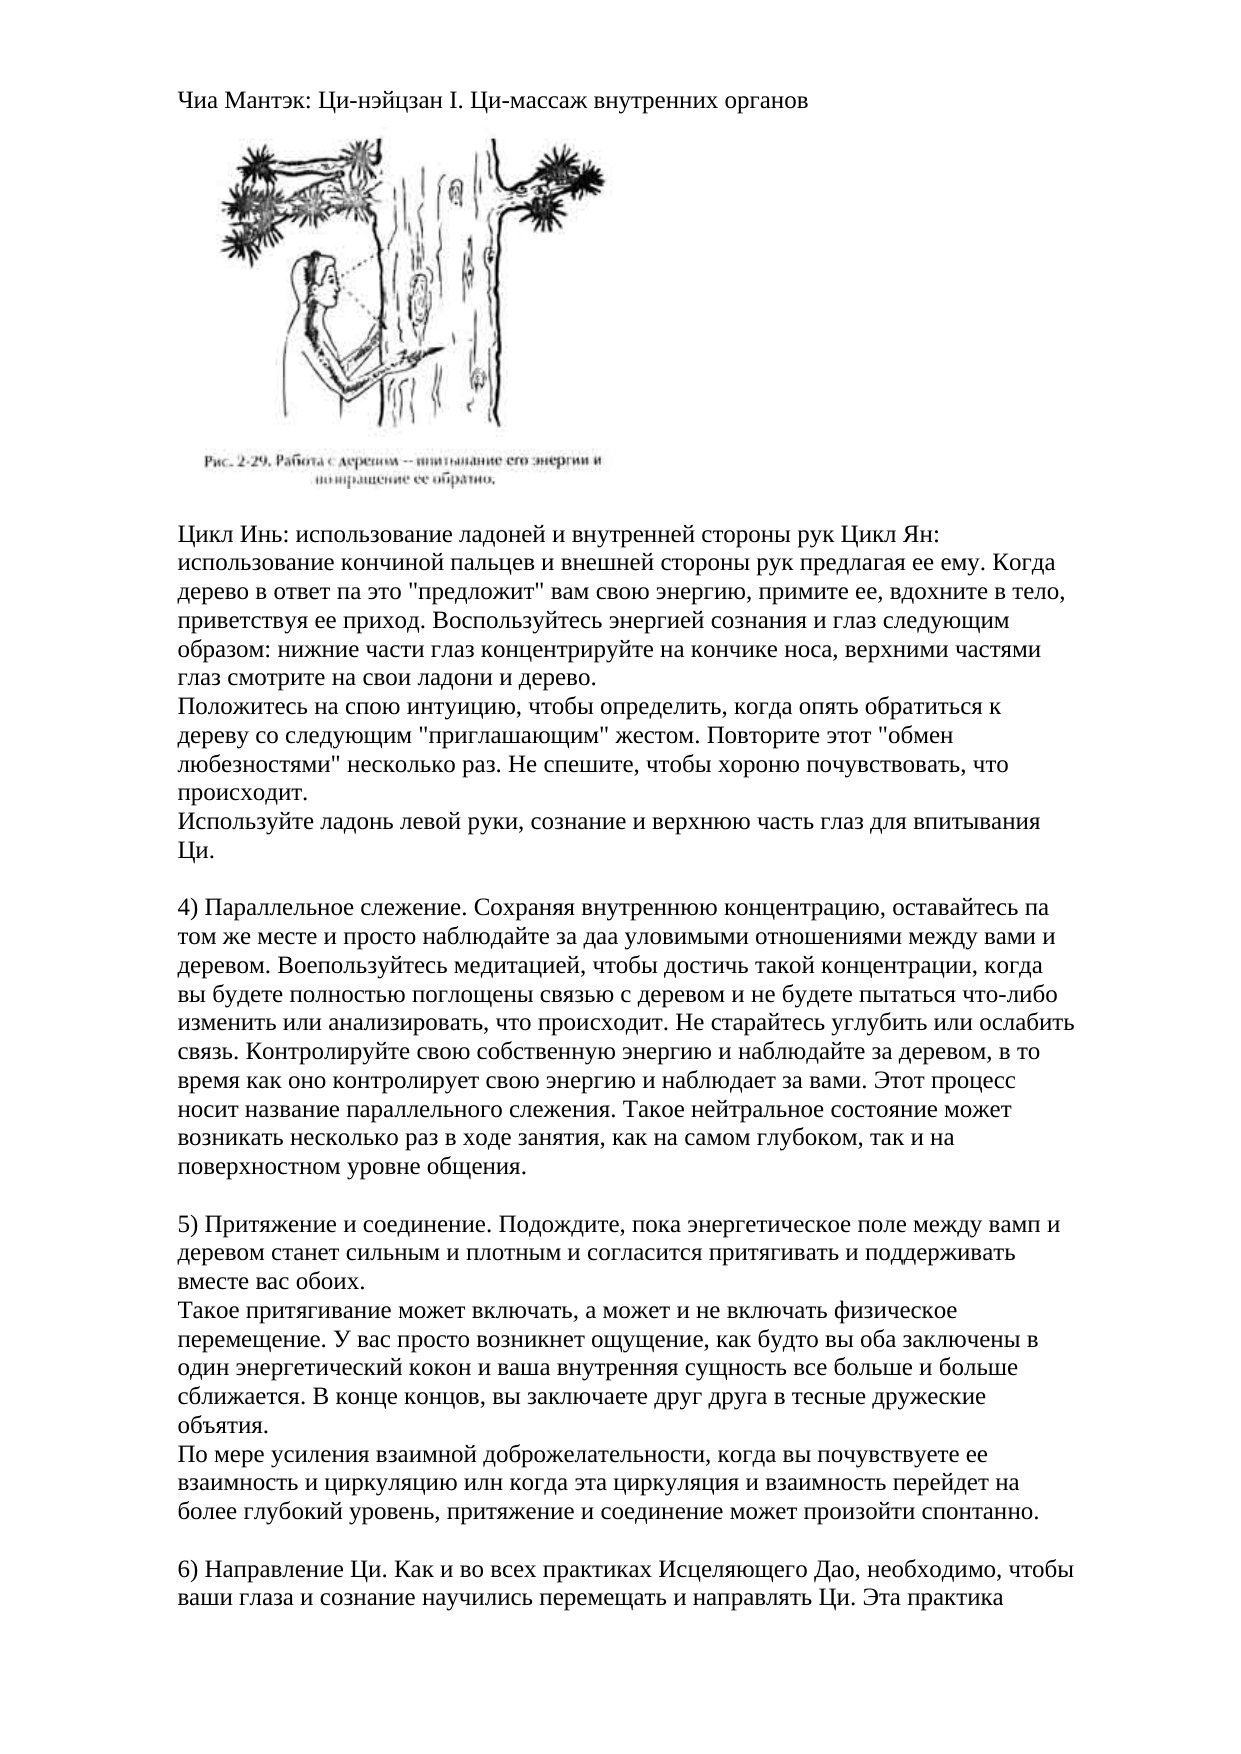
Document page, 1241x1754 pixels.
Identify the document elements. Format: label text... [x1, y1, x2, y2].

picture [193, 127, 630, 489]
text Цикл Инь: использование ладоней и внутренней стороны рук Цикл Ян: использование кончиной пальцев и внешней стороны рук предлагая ее ему. Когда дерево в ответ па это "предложит" вам свою энергию, примите ее, вдохните в тело, приветствуя ее приход. Воспользуйтесь энергией сознания и глаз следующим образом: нижние части глаз концентрируйте на кончике носа, верхними частями глаз смотрите на свои ладони и дерево. Положитесь на спою интуицию, чтобы определить, когда опять обратиться к дереву со следующим "приглашающим" жестом. Повторите этот "обмен любезностями" несколько раз. Не спешите, чтобы хороню почувствовать, что происходит. Используйте ладонь левой руки, сознание и верхнюю часть глаз для впитывания Ци. 4) Параллельное слежение. Сохраняя внутреннюю концентрацию, оставайтесь па том же месте и просто наблюдайте за даа уловимыми отношениями между вами и деревом. Воепользуйтесь медитацией, чтобы достичь такой концентрации, когда вы будете полностью поглощены связью с деревом и не будете пытаться что-либо изменить или анализировать, что происходит. Не старайтесь углубить или ослабить связь. Контролируйте свою собственную энергию и наблюдайте за деревом, в то время как оно контролирует свою энергию и наблюдает за вами. Этот процесс носит название параллельного слежения. Такое нейтральное состояние может возникать несколько раз в ходе занятия, как на самом глубоком, так и на поверхностном уровне общения. 5) Притяжение и соединение. Подождите, пока энергетическое поле между вамп и деревом станет сильным и плотным и согласится притягивать и поддерживать вместе вас обоих. Такое притягивание может включать, а может и не включать физическое перемещение. У вас просто возникнет ощущение, как будто вы оба заключены в один энергетический кокон и ваша внутренняя сущность все больше и больше сближается. В конце концов, вы заключаете друг друга в тесные дружеские объятия. По мере усиления взаимной доброжелательности, когда вы почувствуете ее взаимность и циркуляцию илн когда эта циркуляция и взаимность перейдет на более глубокий уровень, притяжение и соединение может произойти спонтанно. 6) Направление Ци. Как и во всех практиках Исцеляющего Дао, необходимо, чтобы ваши глаза и сознание научились перемещать и направлять Ци. Эта практика [177, 519, 1076, 1611]
